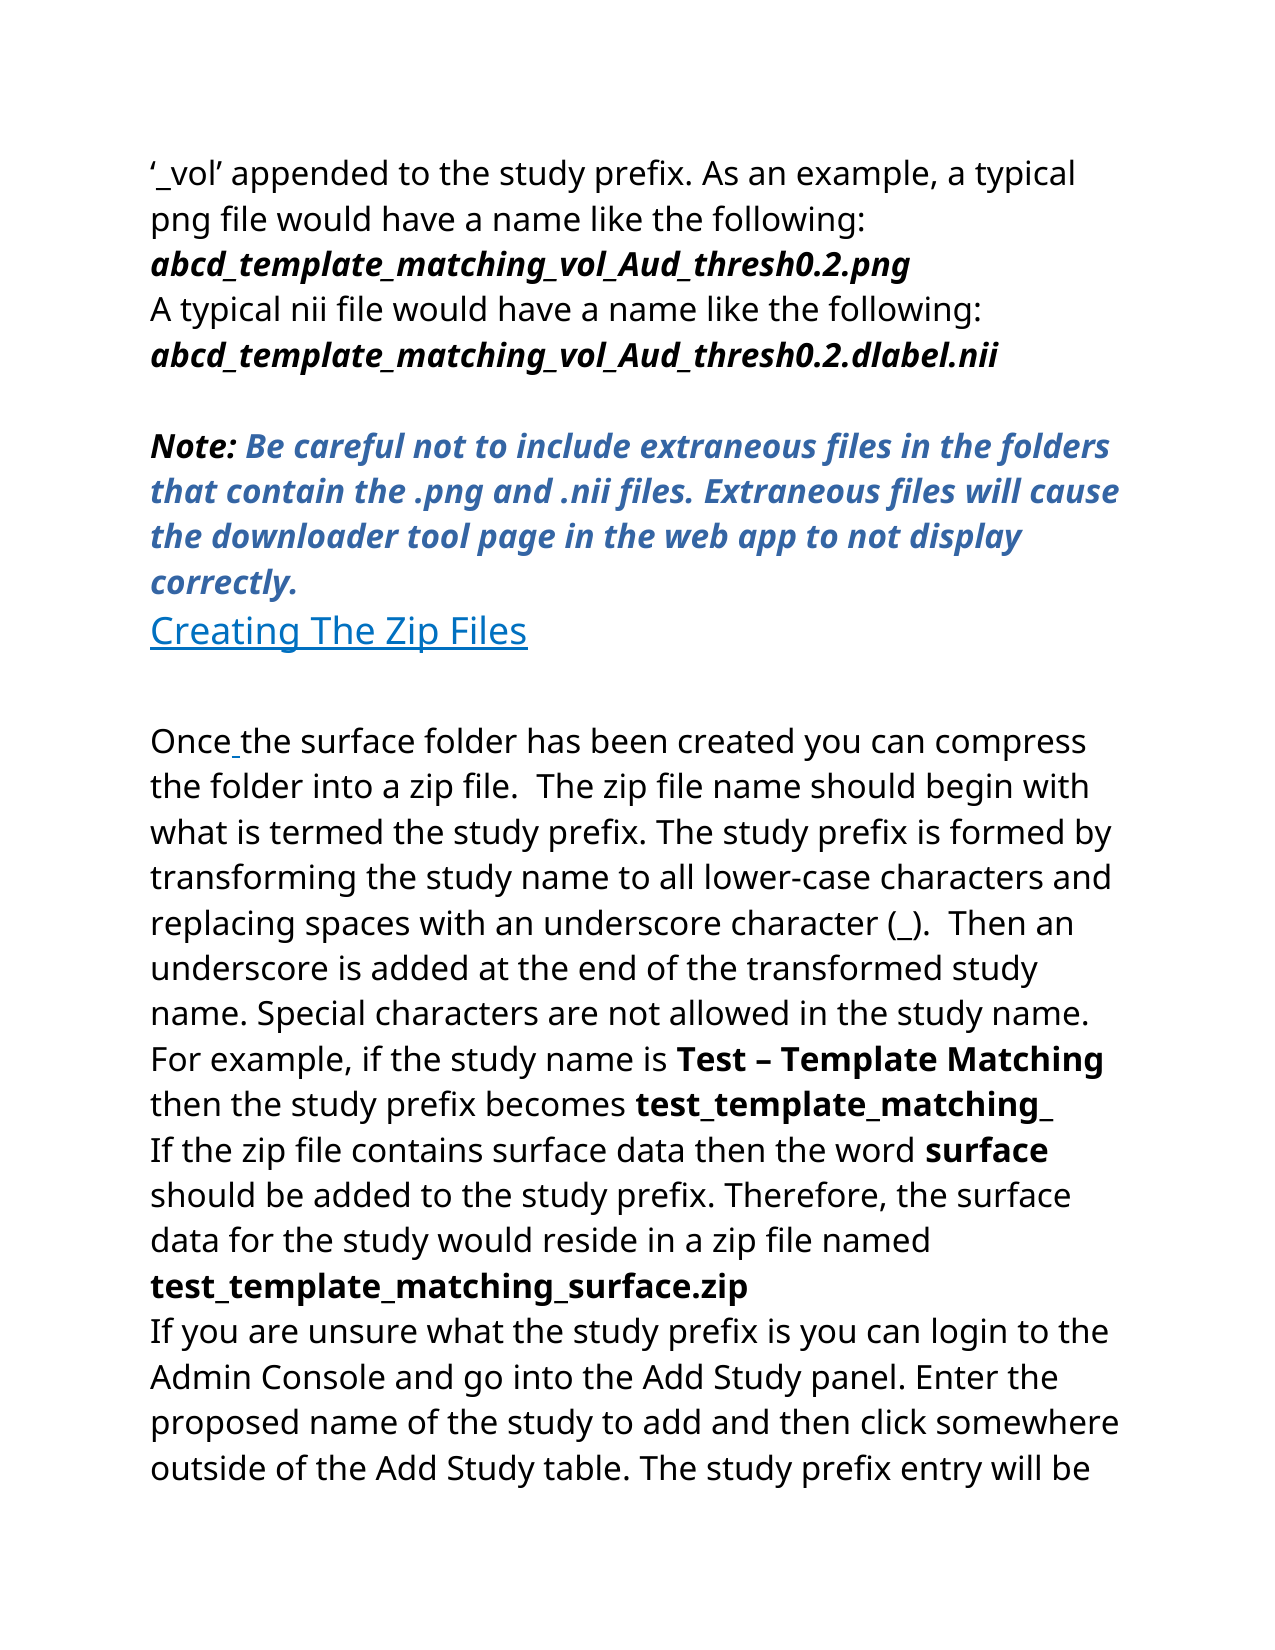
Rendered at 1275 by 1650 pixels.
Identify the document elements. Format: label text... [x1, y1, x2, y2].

text If you are unsure what the study prefix is you can login to the Admin Console and go into the Add Study panel. Enter the proposed name of the study to add and then click somewhere outside of the Add Study table. The study prefix entry will be [150, 1308, 1125, 1490]
text abcd_template_matching_vol_Aud_thresh0.2.dlabel.nii [150, 332, 1125, 377]
text ‘_vol’ appended to the study prefix. As an example, a typical png file would have a name like the following: abcd_template_matching_vol_Aud_thresh0.2.png [150, 150, 1125, 286]
text Creating The Zip Files [150, 604, 1125, 655]
text Note: Be careful not to include extraneous files in the folders that contain the .png and .nii files. Extraneous files will cause the downloader tool page in the web app to not display correctly. [150, 422, 1125, 604]
text A typical nii file would have a name like the following: [150, 286, 1125, 332]
text If the zip file contains surface data then the word surface should be added to the study prefix. Therefore, the surface data for the study would reside in a zip file named test_template_matching_surface.zip [150, 1126, 1125, 1308]
text Once the surface folder has been created you can compress the folder into a zip file. The zip file name should begin with what is termed the study prefix. The study prefix is formed by transforming the study name to all lower-case characters and replacing spaces with an underscore character (_). Then an underscore is added at the end of the transformed study name. Special characters are not allowed in the study name. For example, if the study name is Test – Template Matching then the study prefix becomes test_template_matching_ [150, 718, 1125, 1126]
